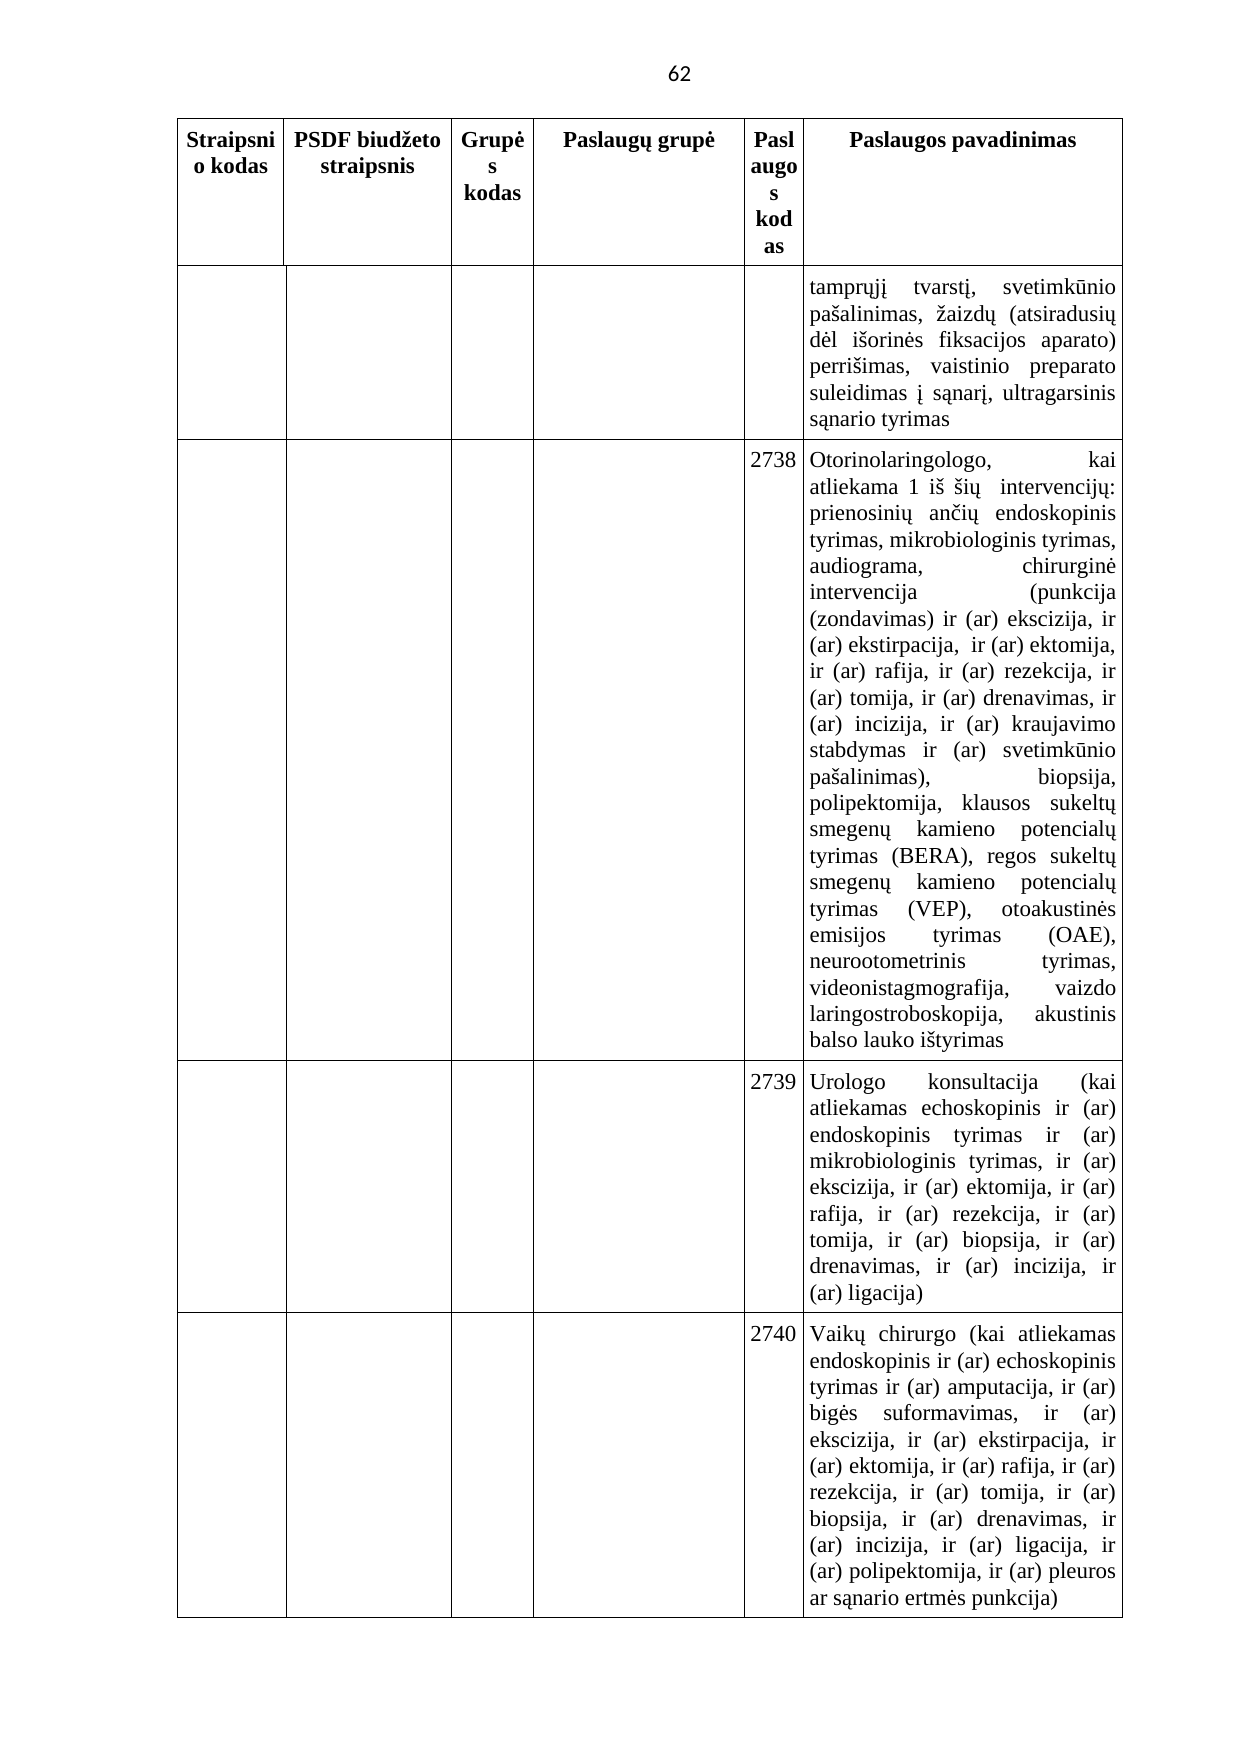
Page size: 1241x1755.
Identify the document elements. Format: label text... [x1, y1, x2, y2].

table_cell [452, 1061, 533, 1312]
table_cell [534, 1313, 744, 1617]
table_cell [287, 440, 451, 1060]
table_cell Vaikų chirurgo (kai atliekamas endoskopinis ir (ar) echoskopinis tyrimas ir (ar) amputacija, ir (ar) bigės suformavimas, ir (ar) ekscizija, ir (ar) ekstirpacija, ir (ar) ektomija, ir (ar) rafija, ir (ar) rezekcija, ir (ar) tomija, ir (ar) biopsija, ir (ar) drenavimas, ir (ar) incizija, ir (ar) ligacija, ir (ar) polipektomija, ir (ar) pleuros ar sąnario ertmės punkcija) [804, 1313, 1122, 1617]
table_cell [452, 440, 533, 1060]
table_cell [534, 440, 744, 1060]
table_cell [178, 1061, 286, 1312]
table_cell [178, 266, 286, 438]
table_header Paslaugos pavadinimas [804, 119, 1122, 265]
table_header Paslaugos kodas [745, 119, 803, 265]
table_cell [534, 266, 744, 438]
table_header PSDF biudžeto straipsnis [284, 119, 451, 265]
table_cell Otorinolaringologo, kai atliekama 1 iš šių intervencijų: prienosinių ančių endoskopinis tyrimas, mikrobiologinis tyrimas, audiograma, chirurginė intervencija (punkcija (zondavimas) ir (ar) ekscizija, ir (ar) ekstirpacija, ir (ar) ektomija, ir (ar) rafija, ir (ar) rezekcija, ir (ar) tomija, ir (ar) drenavimas, ir (ar) incizija, ir (ar) kraujavimo stabdymas ir (ar) svetimkūnio pašalinimas), biopsija, polipektomija, klausos sukeltų smegenų kamieno potencialų tyrimas (BERA), regos sukeltų smegenų kamieno potencialų tyrimas (VEP), otoakustinės emisijos tyrimas (OAE), neurootometrinis tyrimas, videonistagmografija, vaizdo laringostroboskopija, akustinis balso lauko ištyrimas [804, 440, 1122, 1060]
table_cell 2740 [745, 1313, 803, 1617]
table_cell [287, 266, 451, 438]
table_cell 2739 [745, 1061, 803, 1312]
table_cell Urologo konsultacija (kai atliekamas echoskopinis ir (ar) endoskopinis tyrimas ir (ar) mikrobiologinis tyrimas, ir (ar) ekscizija, ir (ar) ektomija, ir (ar) rafija, ir (ar) rezekcija, ir (ar) tomija, ir (ar) biopsija, ir (ar) drenavimas, ir (ar) incizija, ir (ar) ligacija) [804, 1061, 1122, 1312]
table_cell [452, 266, 533, 438]
table_cell [287, 1061, 451, 1312]
table_header Straipsnio kodas [178, 119, 283, 265]
table_cell [452, 1313, 533, 1617]
table_header Paslaugų grupė [534, 119, 744, 265]
table_cell [178, 440, 286, 1060]
table_cell tamprųjį tvarstį, svetimkūnio pašalinimas, žaizdų (atsiradusių dėl išorinės fiksacijos aparato) perrišimas, vaistinio preparato suleidimas į sąnarį, ultragarsinis sąnario tyrimas [804, 266, 1122, 438]
table_cell [178, 1313, 286, 1617]
table_cell [287, 1313, 451, 1617]
table_cell 2738 [745, 440, 803, 1060]
table_cell [534, 1061, 744, 1312]
table_header Grupės kodas [452, 119, 533, 265]
table_cell [745, 266, 803, 438]
